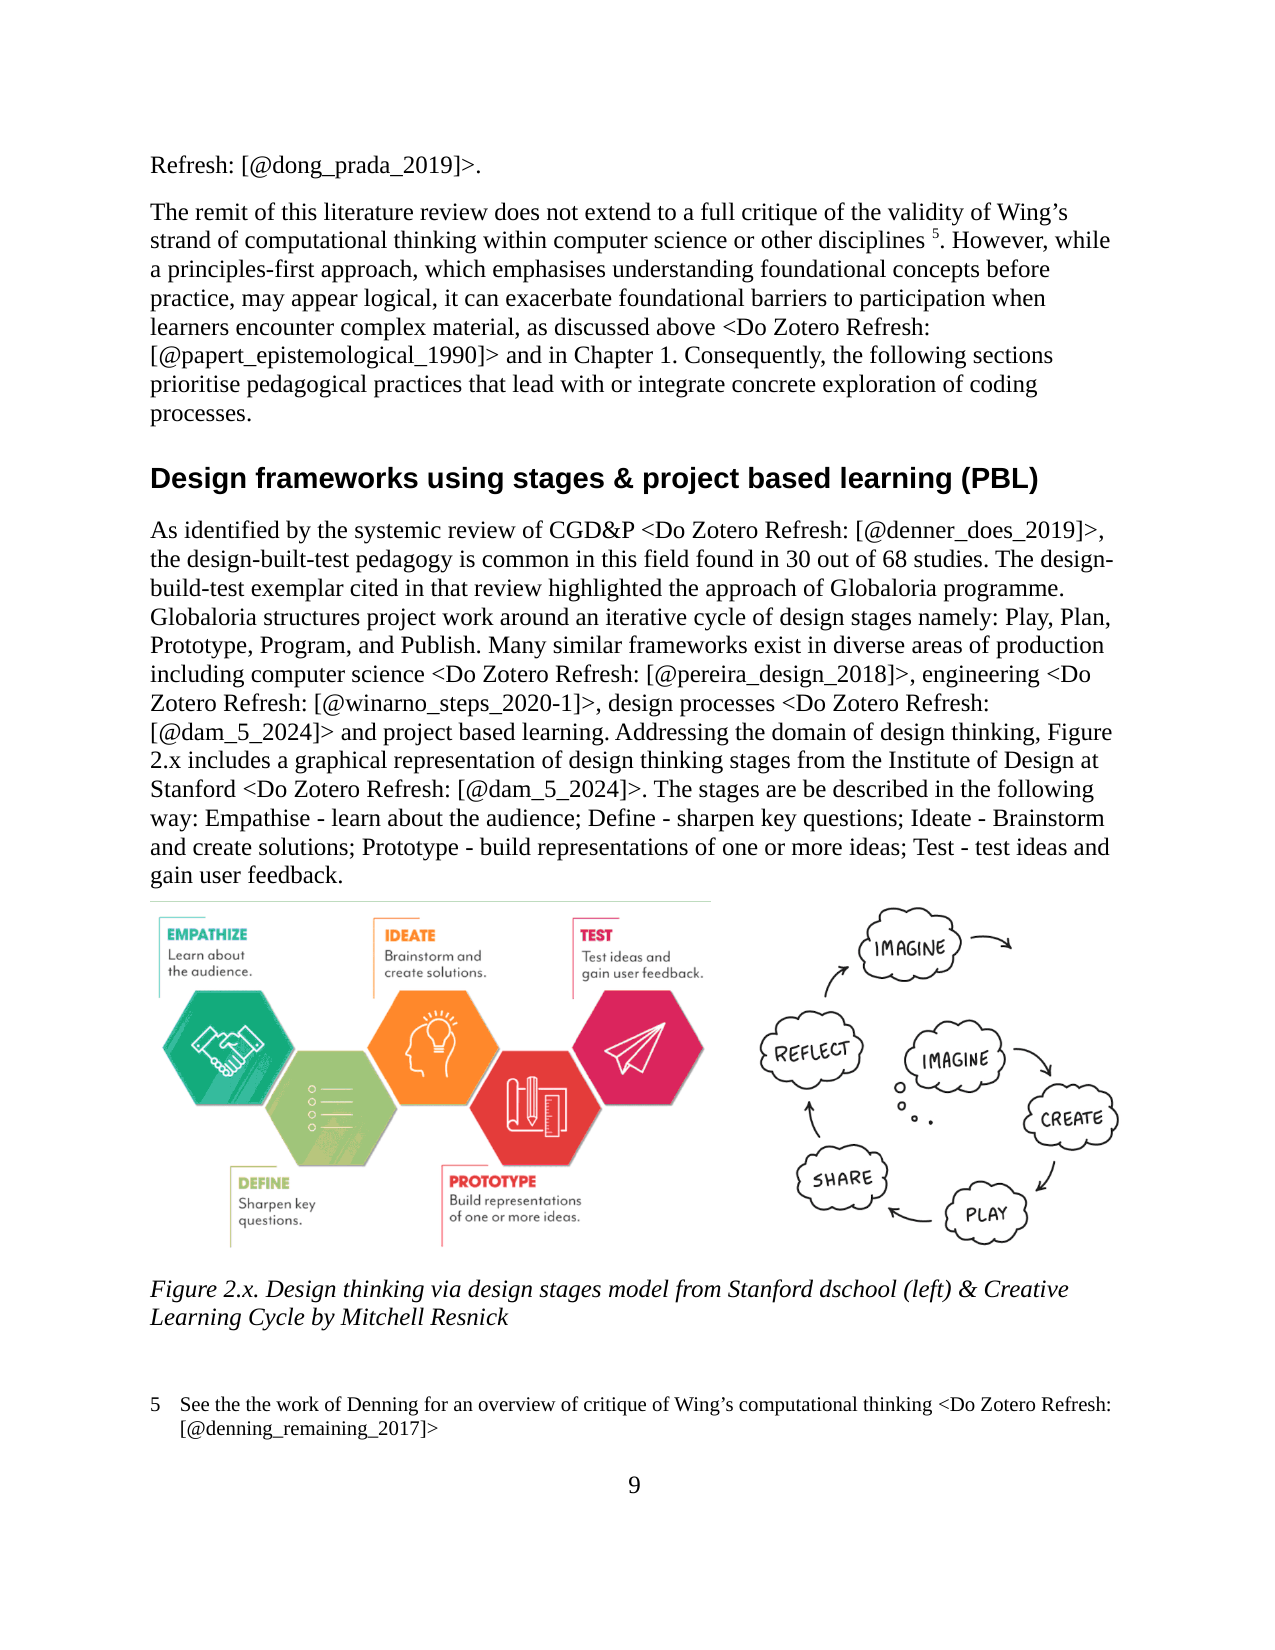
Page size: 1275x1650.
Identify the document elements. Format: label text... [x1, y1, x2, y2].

text Refresh: [@dong_prada_2019]>. [150, 150, 1125, 179]
text Figure 2.x. Design thinking via design stages model from Stanford dschool (left) & Creative Learning Cycle by Mitchell Resnick [150, 1274, 1125, 1331]
text The remit of this literature review does not extend to a full critique of the validity of Wing’s strand of computational thinking within computer science or other disciplines . However, while a principles-first approach, which emphasises understanding foundational concepts before practice, may appear logical, it can exacerbate foundational barriers to participation when learners encounter complex material, as discussed above <Do Zotero Refresh: [@papert_epistemological_1990]> and in Chapter 1. Consequently, the following sections prioritise pedagogical practices that lead with or integrate concrete exploration of coding processes. [150, 197, 1125, 427]
subtitle Design frameworks using stages & project based learning (PBL) [150, 461, 1125, 494]
text See the the work of Denning for an overview of critique of Wing’s computational thinking <Do Zotero Refresh: [@denning_remaining_2017]> [150, 1392, 1125, 1440]
picture [150, 898, 1125, 1262]
text As identified by the systemic review of CGD&P <Do Zotero Refresh: [@denner_does_2019]>, the design-built-test pedagogy is common in this field found in 30 out of 68 studies. The design-build-test exemplar cited in that review highlighted the approach of Globaloria programme. Globaloria structures project work around an iterative cycle of design stages namely: Play, Plan, Prototype, Program, and Publish. Many similar frameworks exist in diverse areas of production including computer science <Do Zotero Refresh: [@pereira_design_2018]>, engineering <Do Zotero Refresh: [@winarno_steps_2020-1]>, design processes <Do Zotero Refresh: [@dam_5_2024]> and project based learning. Addressing the domain of design thinking, Figure 2.x includes a graphical representation of design thinking stages from the Institute of Design at Stanford <Do Zotero Refresh: [@dam_5_2024]>. The stages are be described in the following way: Empathise - learn about the audience; Define - sharpen key questions; Ideate - Brainstorm and create solutions; Prototype - build representations of one or more ideas; Test - test ideas and gain user feedback. [150, 516, 1125, 889]
